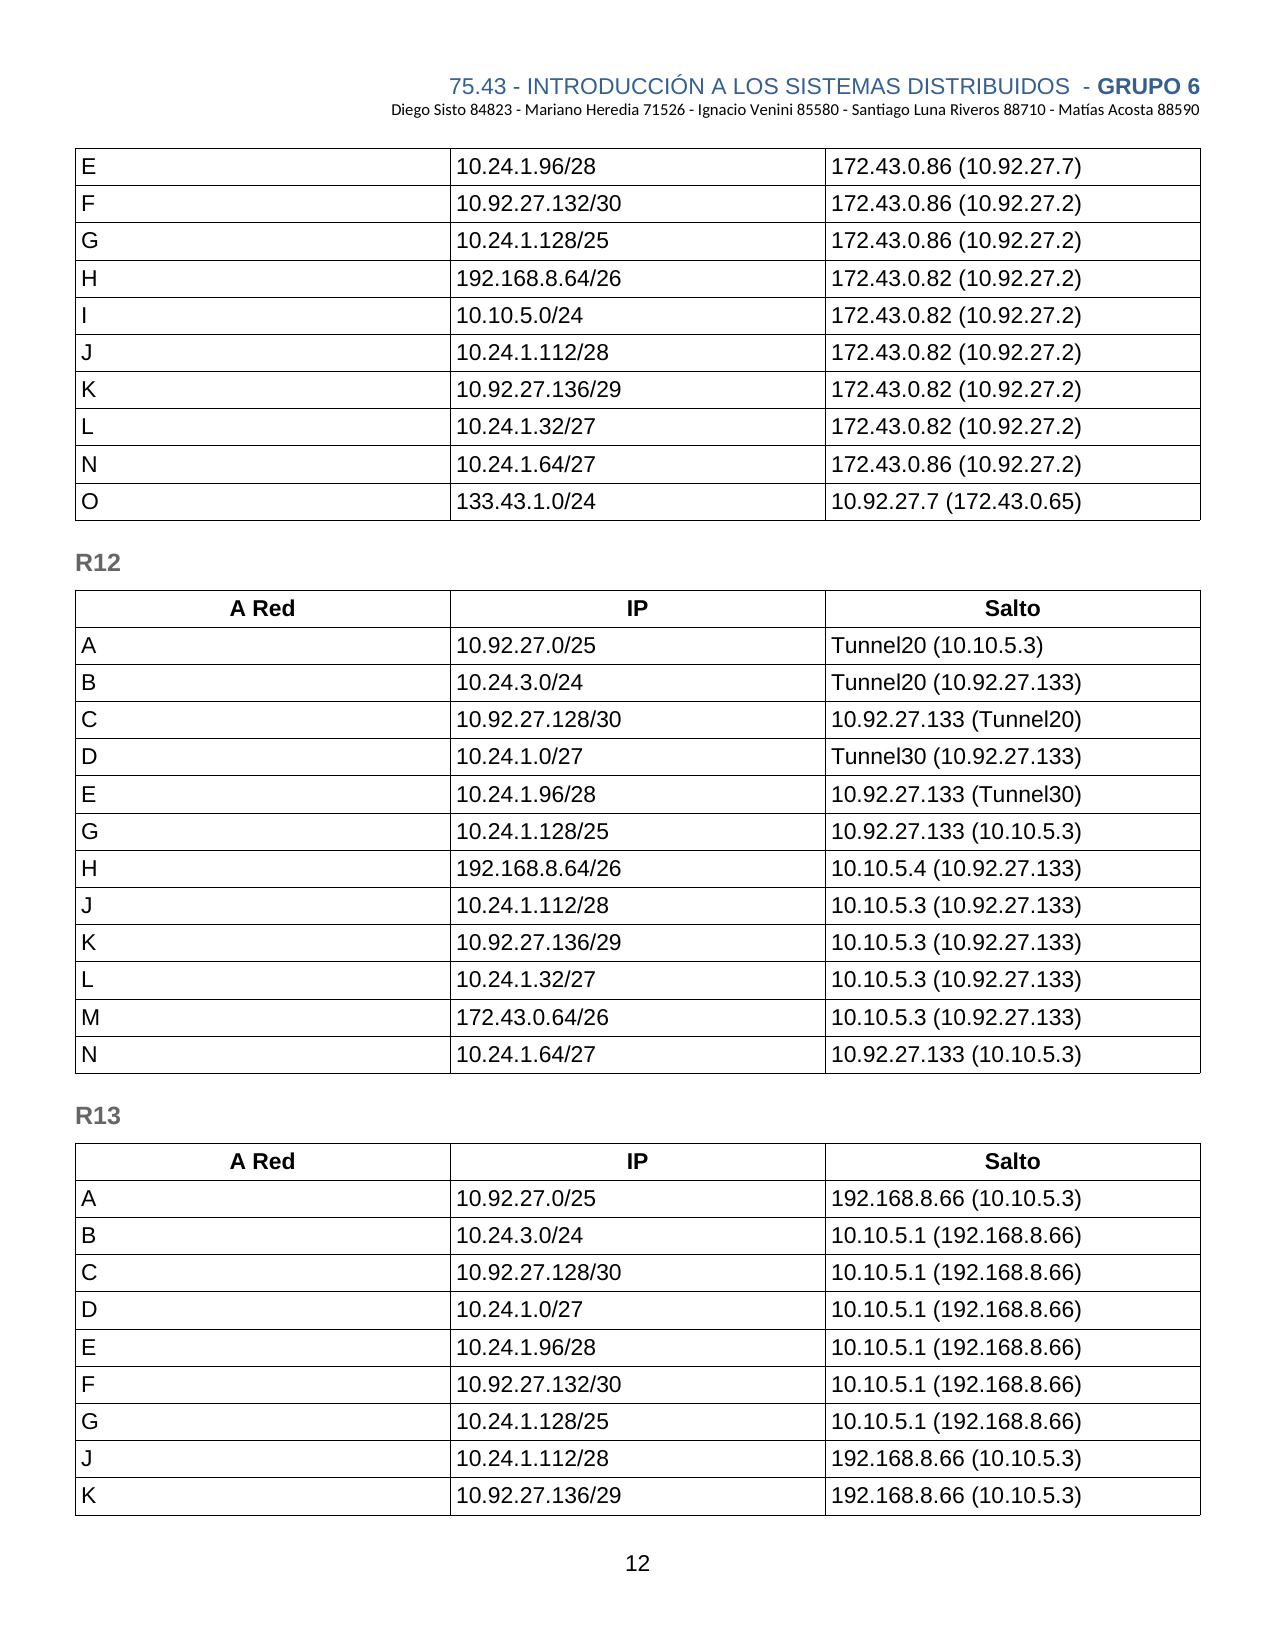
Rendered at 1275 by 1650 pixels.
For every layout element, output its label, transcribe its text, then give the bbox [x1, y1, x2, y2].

table_cell 10.10.5.0/24 [451, 298, 825, 334]
table_cell 10.10.5.1 (192.168.8.66) [826, 1367, 1200, 1403]
table_cell 10.24.1.128/25 [451, 1404, 825, 1440]
table_cell F [76, 186, 450, 222]
table_cell 10.92.27.128/30 [451, 1255, 825, 1291]
table_cell B [76, 665, 450, 701]
table_cell L [76, 962, 450, 998]
table_cell 10.10.5.1 (192.168.8.66) [826, 1292, 1200, 1328]
table_cell Tunnel20 (10.10.5.3) [826, 628, 1200, 664]
table_cell K [76, 925, 450, 961]
table_cell H [76, 261, 450, 297]
table_cell 192.168.8.64/26 [451, 851, 825, 887]
table_cell J [76, 888, 450, 924]
table_header IP [451, 1144, 825, 1180]
table_cell H [76, 851, 450, 887]
table_cell 10.92.27.0/25 [451, 628, 825, 664]
table_cell 172.43.0.82 (10.92.27.2) [826, 298, 1200, 334]
table_cell 172.43.0.82 (10.92.27.2) [826, 261, 1200, 297]
table_cell 10.24.1.64/27 [451, 446, 825, 483]
table_cell 192.168.8.64/26 [451, 261, 825, 297]
table_cell Tunnel20 (10.92.27.133) [826, 665, 1200, 701]
table_cell 10.10.5.4 (10.92.27.133) [826, 851, 1200, 887]
table_header A Red [76, 591, 450, 627]
table_cell 10.24.1.32/27 [451, 409, 825, 445]
table_cell N [76, 1037, 450, 1073]
table_cell 10.92.27.133 (Tunnel30) [826, 776, 1200, 813]
table_cell 172.43.0.82 (10.92.27.2) [826, 372, 1200, 408]
table_cell 10.92.27.136/29 [451, 1478, 825, 1514]
table_cell 172.43.0.86 (10.92.27.2) [826, 446, 1200, 483]
table_cell Tunnel30 (10.92.27.133) [826, 739, 1200, 775]
table_cell 172.43.0.86 (10.92.27.7) [826, 149, 1200, 185]
table_cell 10.24.1.96/28 [451, 776, 825, 813]
table_cell F [76, 1367, 450, 1403]
table_header Salto [826, 591, 1200, 627]
table_cell 10.92.27.136/29 [451, 925, 825, 961]
table_cell J [76, 335, 450, 371]
table_cell 10.24.1.112/28 [451, 1441, 825, 1477]
table_cell C [76, 1255, 450, 1291]
table_cell O [76, 484, 450, 520]
table_cell 10.92.27.133 (10.10.5.3) [826, 814, 1200, 850]
table_cell 10.10.5.3 (10.92.27.133) [826, 925, 1200, 961]
table_cell 172.43.0.64/26 [451, 1000, 825, 1036]
table_cell 10.10.5.1 (192.168.8.66) [826, 1404, 1200, 1440]
table_cell G [76, 814, 450, 850]
table_cell 10.92.27.136/29 [451, 372, 825, 408]
table_cell 10.92.27.128/30 [451, 702, 825, 738]
table_cell 10.92.27.133 (10.10.5.3) [826, 1037, 1200, 1073]
table_cell E [76, 776, 450, 813]
table_cell 10.24.1.32/27 [451, 962, 825, 998]
table_cell 192.168.8.66 (10.10.5.3) [826, 1441, 1200, 1477]
table_cell 10.24.1.0/27 [451, 739, 825, 775]
table_cell K [76, 1478, 450, 1514]
table_cell 172.43.0.82 (10.92.27.2) [826, 335, 1200, 371]
table_cell 10.24.1.64/27 [451, 1037, 825, 1073]
table_cell 10.24.3.0/24 [451, 665, 825, 701]
table_cell 10.24.1.96/28 [451, 1330, 825, 1366]
table_cell 172.43.0.86 (10.92.27.2) [826, 223, 1200, 259]
table_cell 10.92.27.133 (Tunnel20) [826, 702, 1200, 738]
table_cell 10.10.5.3 (10.92.27.133) [826, 888, 1200, 924]
table_cell 133.43.1.0/24 [451, 484, 825, 520]
table_cell I [76, 298, 450, 334]
table_cell A [76, 628, 450, 664]
table_cell 10.10.5.3 (10.92.27.133) [826, 1000, 1200, 1036]
table_cell 10.24.3.0/24 [451, 1218, 825, 1254]
table_cell 10.92.27.7 (172.43.0.65) [826, 484, 1200, 520]
table_cell 192.168.8.66 (10.10.5.3) [826, 1181, 1200, 1217]
subtitle R12 [75, 549, 1200, 577]
table_cell 10.24.1.0/27 [451, 1292, 825, 1328]
table_cell 172.43.0.86 (10.92.27.2) [826, 186, 1200, 222]
table_cell A [76, 1181, 450, 1217]
table_header A Red [76, 1144, 450, 1180]
table_cell 10.24.1.112/28 [451, 335, 825, 371]
table_cell B [76, 1218, 450, 1254]
table_cell M [76, 1000, 450, 1036]
table_cell 172.43.0.82 (10.92.27.2) [826, 409, 1200, 445]
table_cell 10.24.1.112/28 [451, 888, 825, 924]
table_cell E [76, 1330, 450, 1366]
table_cell D [76, 739, 450, 775]
table_cell 10.24.1.128/25 [451, 814, 825, 850]
table_cell 10.10.5.1 (192.168.8.66) [826, 1330, 1200, 1366]
table_cell 10.10.5.3 (10.92.27.133) [826, 962, 1200, 998]
table_header IP [451, 591, 825, 627]
table_cell 10.10.5.1 (192.168.8.66) [826, 1218, 1200, 1254]
table_cell 10.24.1.96/28 [451, 149, 825, 185]
table_cell G [76, 223, 450, 259]
table_cell G [76, 1404, 450, 1440]
table_header Salto [826, 1144, 1200, 1180]
table_cell E [76, 149, 450, 185]
table_cell 10.92.27.132/30 [451, 186, 825, 222]
table_cell 192.168.8.66 (10.10.5.3) [826, 1478, 1200, 1514]
table_cell N [76, 446, 450, 483]
table_cell D [76, 1292, 450, 1328]
table_cell 10.92.27.0/25 [451, 1181, 825, 1217]
table_cell J [76, 1441, 450, 1477]
table_cell K [76, 372, 450, 408]
table_cell 10.24.1.128/25 [451, 223, 825, 259]
subtitle R13 [75, 1102, 1200, 1130]
table_cell C [76, 702, 450, 738]
table_cell L [76, 409, 450, 445]
table_cell 10.10.5.1 (192.168.8.66) [826, 1255, 1200, 1291]
table_cell 10.92.27.132/30 [451, 1367, 825, 1403]
